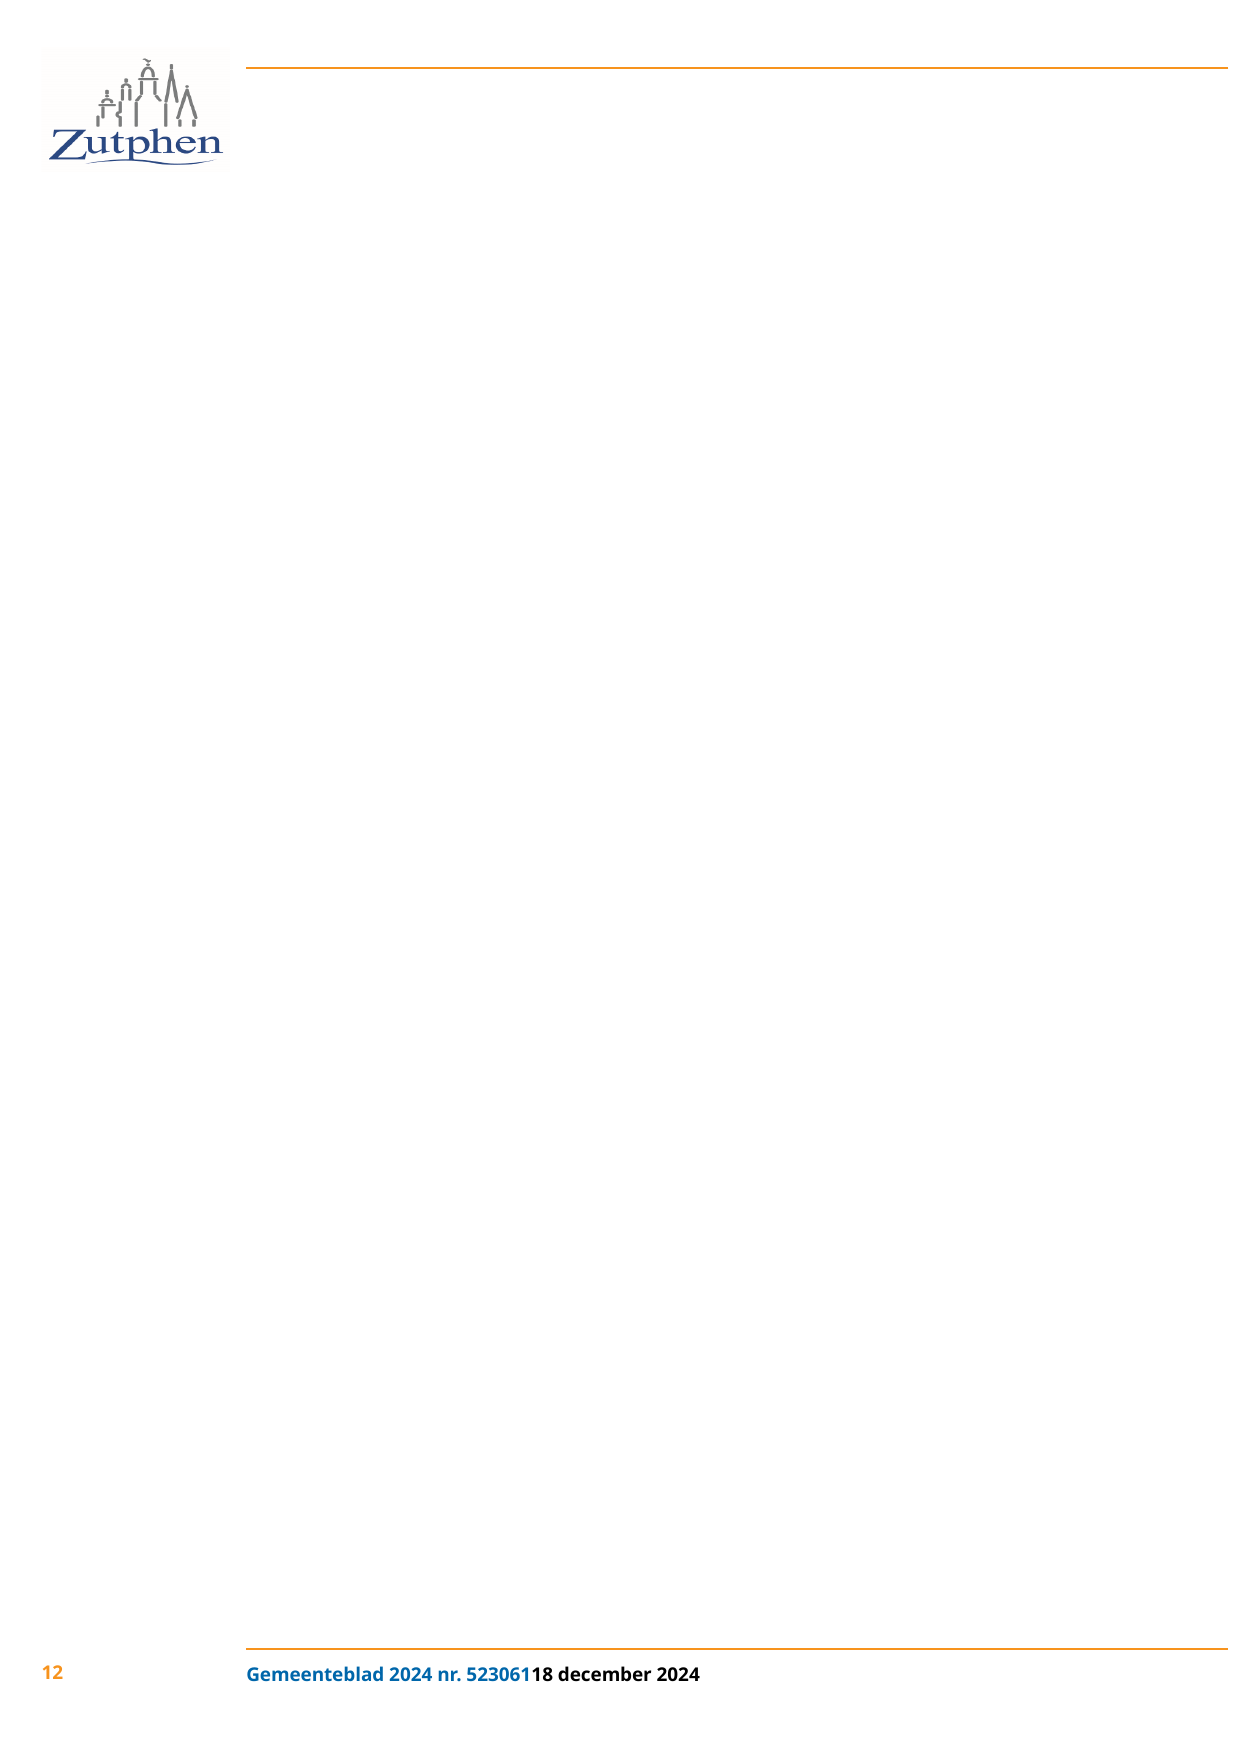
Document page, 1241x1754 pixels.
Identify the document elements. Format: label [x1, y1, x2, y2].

picture [41, 47, 231, 172]
